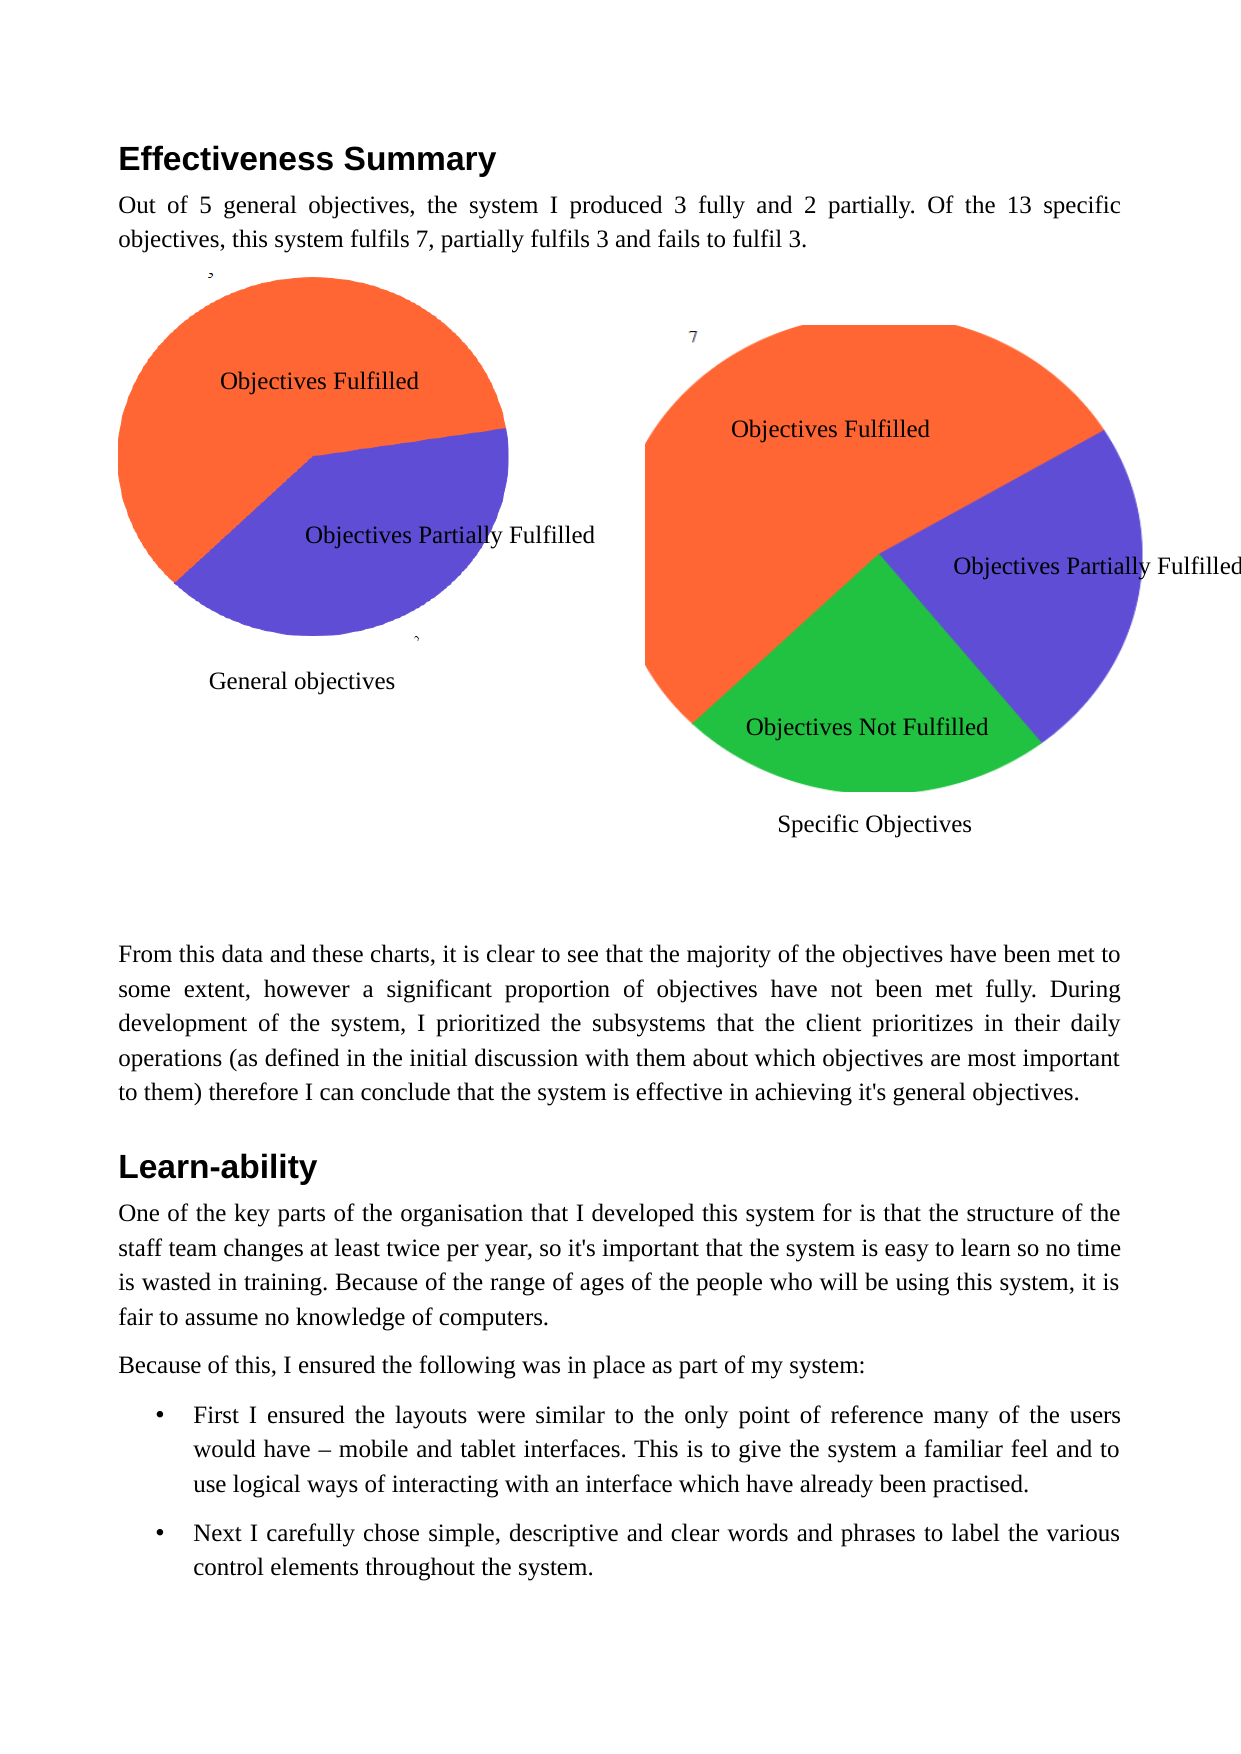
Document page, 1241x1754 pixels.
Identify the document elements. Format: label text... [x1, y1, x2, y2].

text Out of 5 general objectives, the system I produced 3 fully and 2 partially. Of the 13 specific objectives, this system fulfils 7, partially fulfils 3 and fails to fulfil 3. [118, 190, 1122, 253]
picture [645, 325, 1146, 792]
text One of the key parts of the organisation that I developed this system for is that the structure of the staff team changes at least twice per year, so it's important that the system is easy to learn so no time is wasted in training. Because of the range of ages of the people who will be using this system, it is fair to assume no knowledge of computers. [118, 1198, 1122, 1330]
subtitle Learn-ability [118, 1147, 1122, 1186]
subtitle Effectiveness Summary [118, 139, 1122, 178]
picture [118, 273, 514, 641]
text From this data and these charts, it is clear to see that the majority of the objectives have been met to some extent, however a significant proportion of objectives have not been met fully. During development of the system, I prioritized the subsystems that the client prioritizes in their daily operations (as defined in the initial discussion with them about which objectives are most important to them) therefore I can conclude that the system is effective in achieving it's general objectives. [118, 939, 1122, 1106]
text Because of this, I ensured the following was in place as part of my system: [118, 1351, 1122, 1379]
list First I ensured the layouts were similar to the only point of reference many of the users would have – mobile and tablet interfaces. This is to give the system a familiar feel and to use logical ways of interacting with an interface which have already been practised. [156, 1400, 1122, 1497]
list Next I carefully chose simple, descriptive and clear words and phrases to label the various control elements throughout the system. [156, 1518, 1122, 1581]
